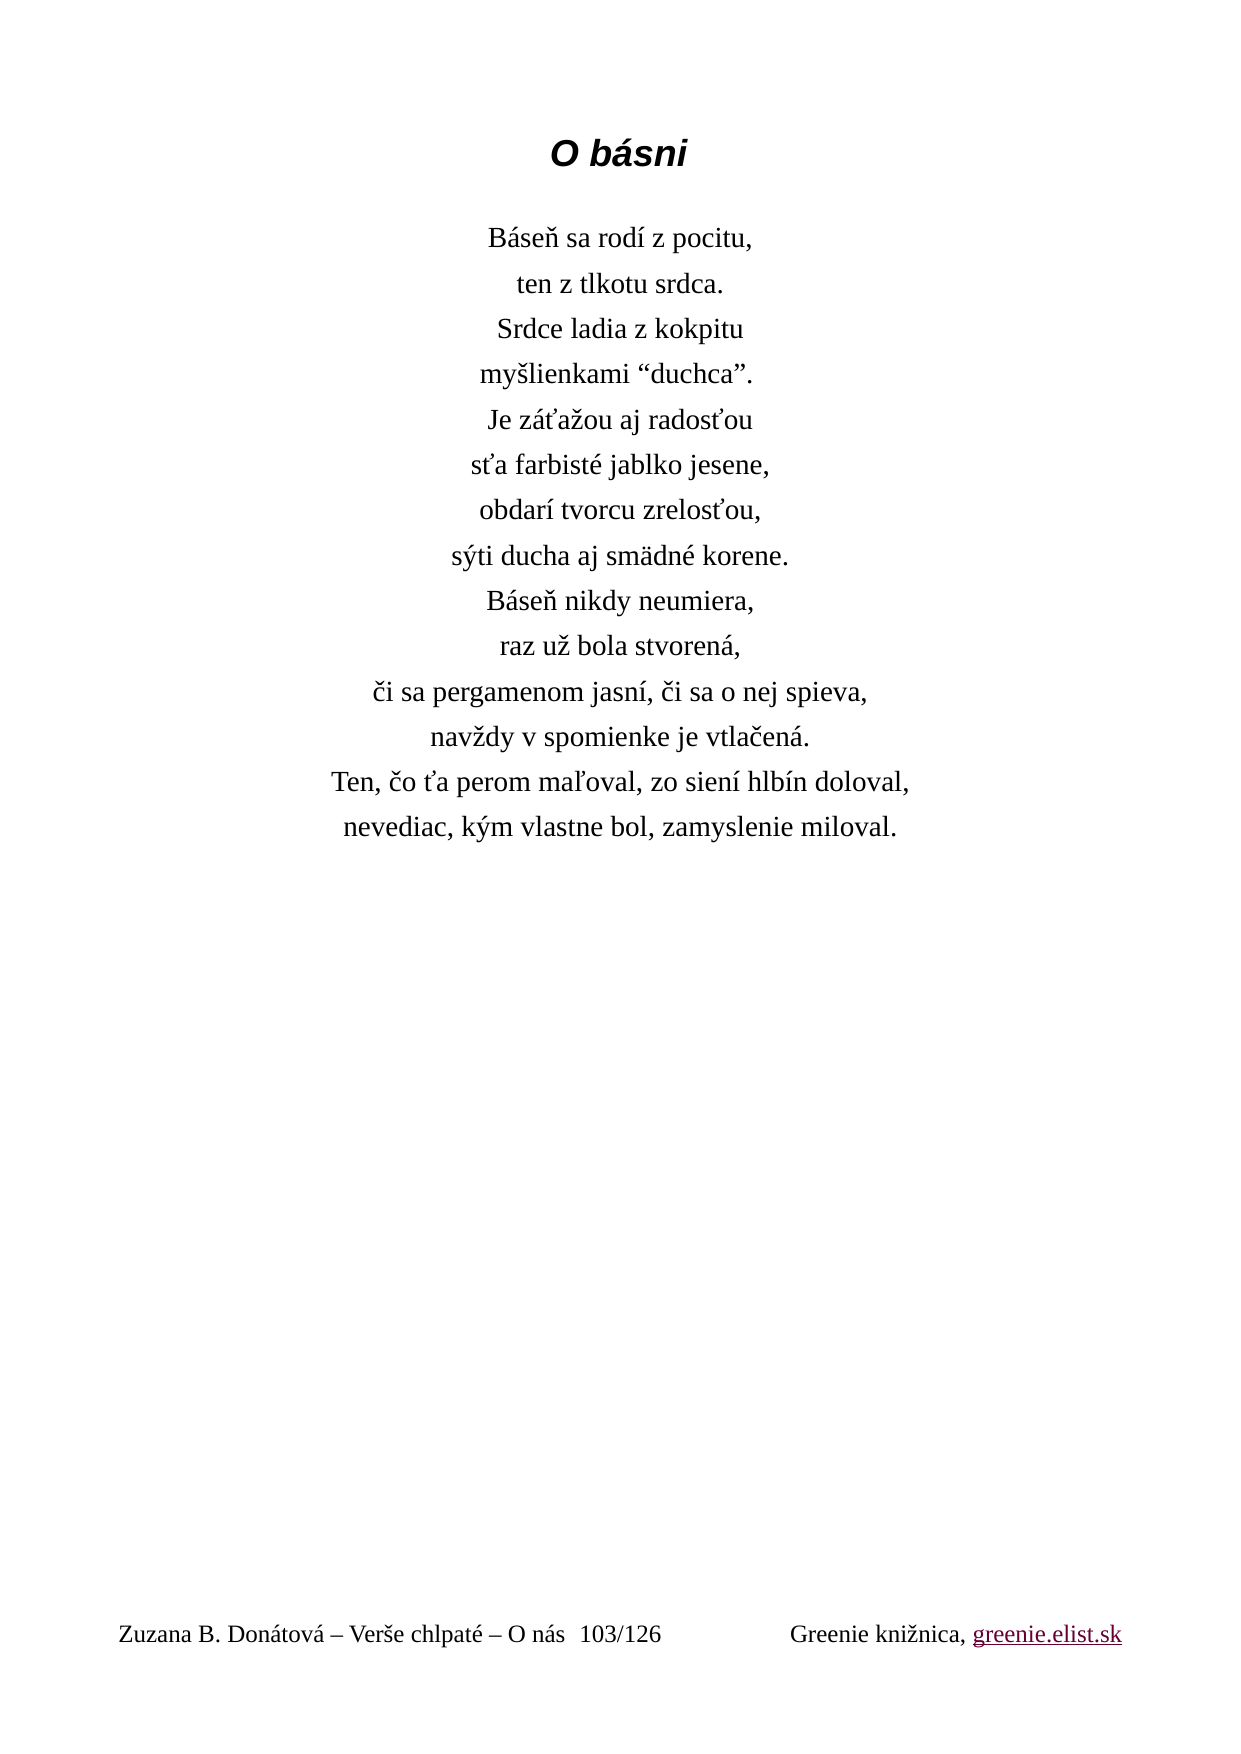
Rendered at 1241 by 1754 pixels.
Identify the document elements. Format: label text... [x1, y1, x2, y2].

subtitle O básni [106, 131, 1134, 174]
text navždy v spomienke je vtlačená. [106, 719, 1134, 752]
text raz už bola stvorená, [106, 628, 1134, 662]
text Srdce ladia z kokpitu [106, 311, 1134, 345]
text Ten, čo ťa perom maľoval, zo siení hlbín doloval, [106, 764, 1134, 798]
text Je záťažou aj radosťou [106, 402, 1134, 435]
text Báseň nikdy neumiera, [106, 583, 1134, 617]
text či sa pergamenom jasní, či sa o nej spieva, [106, 674, 1134, 707]
text sýti ducha aj smädné korene. [106, 538, 1134, 571]
text myšlienkami “duchca”. [106, 356, 1134, 390]
text Báseň sa rodí z pocitu, [106, 221, 1134, 254]
text ten z tlkotu srdca. [106, 266, 1134, 299]
text obdarí tvorcu zrelosťou, [106, 492, 1134, 526]
text sťa farbisté jablko jesene, [106, 447, 1134, 481]
text nevediac, kým vlastne bol, zamyslenie miloval. [106, 809, 1134, 843]
